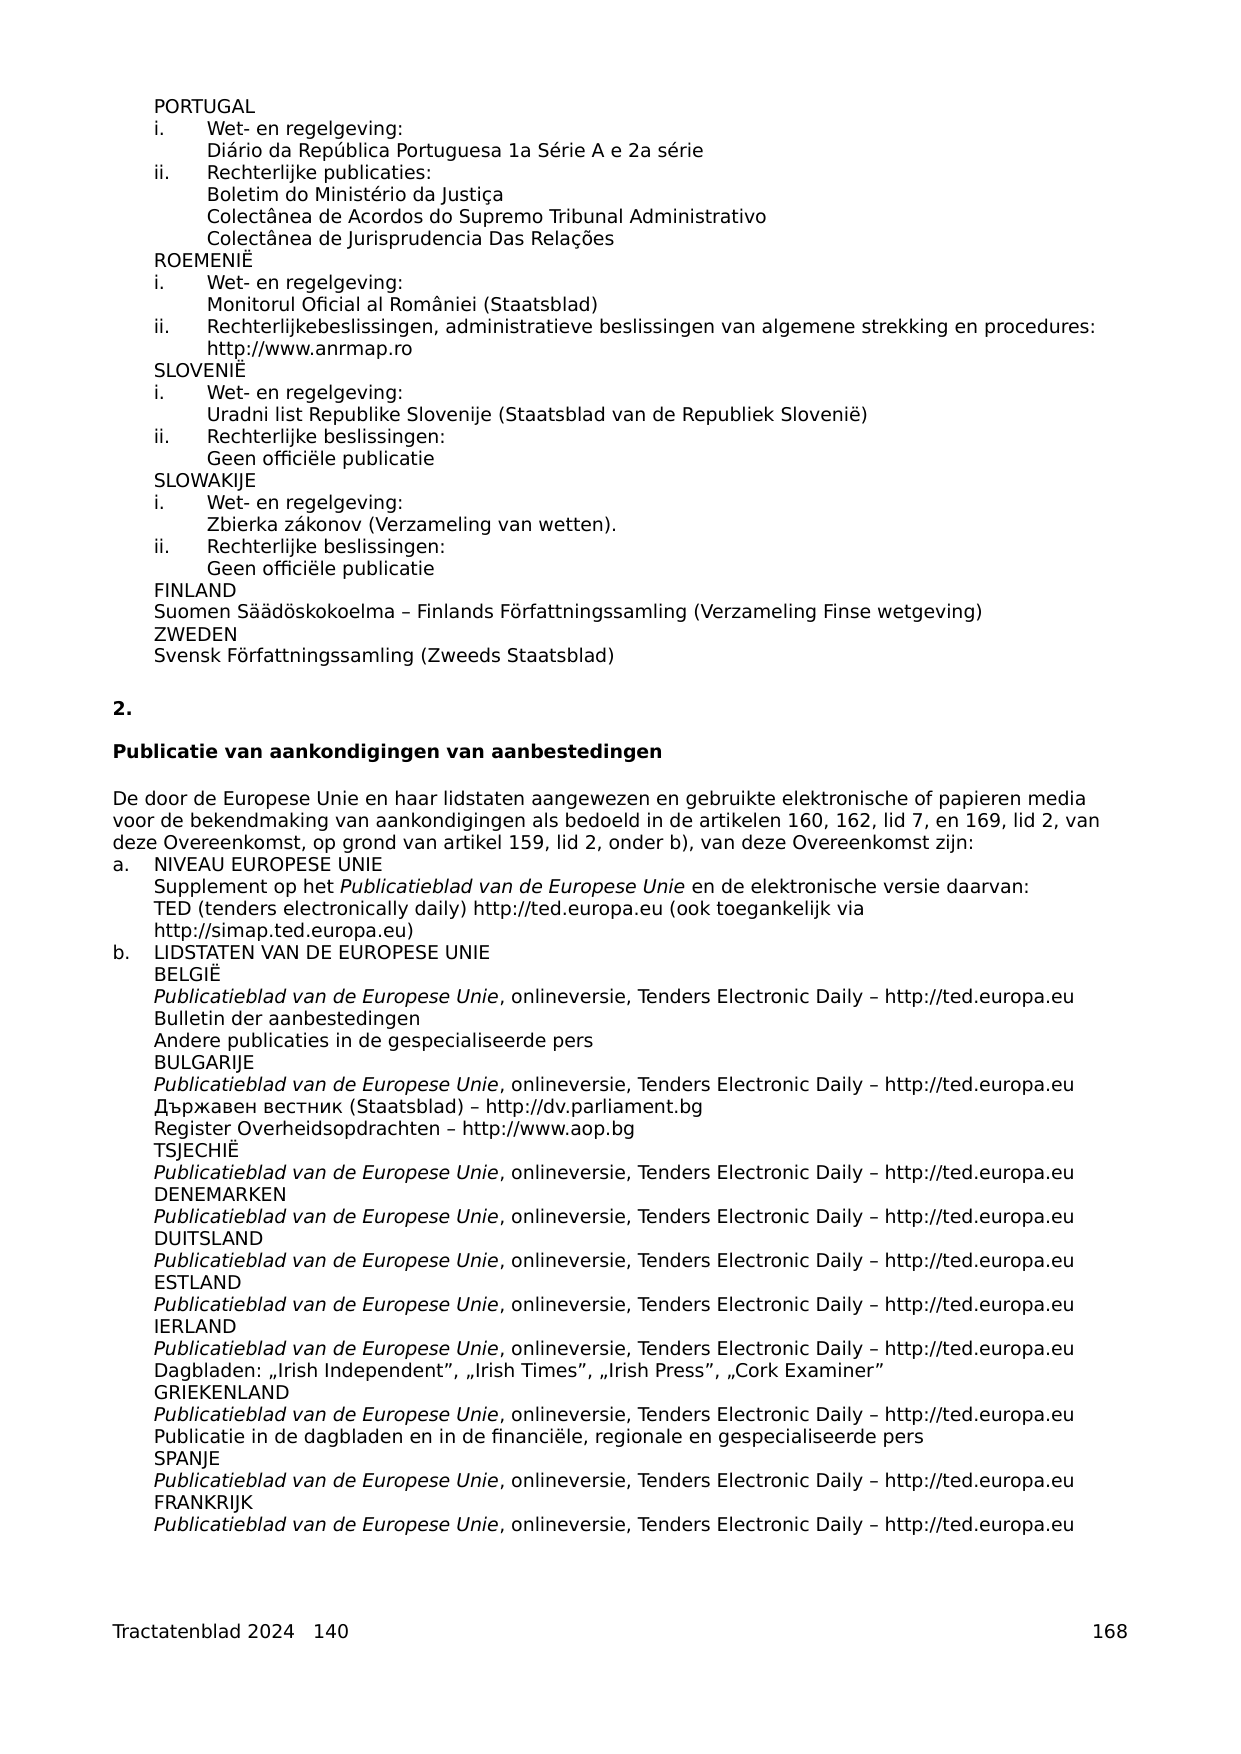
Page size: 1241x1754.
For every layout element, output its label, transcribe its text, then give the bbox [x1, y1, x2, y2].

text Colectânea de Acordos do Supremo Tribunal Administrativo [207, 206, 1128, 228]
text Geen officiële publicatie [207, 448, 1128, 469]
text Diário da República Portuguesa 1a Série A e 2a série [207, 140, 1128, 162]
text De door de Europese Unie en haar lidstaten aangewezen en gebruikte elektronische of papieren media voor de bekendmaking van aankondigingen als bedoeld in de artikelen 160, 162, lid 7, en 169, lid 2, van deze Overeenkomst, op grond van artikel 159, lid 2, onder b), van deze Overeenkomst zijn: [112, 788, 1128, 854]
text Boletim do Ministério da Justiça [207, 184, 1128, 206]
text Suomen Säädöskokoelma – Finlands Författningssamling (Verzameling Finse wetgeving) [153, 601, 1128, 623]
text Register Overheidsopdrachten – http://www.aop.bg [153, 1118, 1128, 1140]
text Andere publicaties in de gespecialiseerde pers [153, 1030, 1128, 1052]
text Svensk Författningssamling (Zweeds Staatsblad) [153, 645, 1128, 667]
text ii. Rechterlijke beslissingen: [153, 426, 1128, 448]
text Publicatieblad van de Europese Unie, onlineversie, Tenders Electronic Daily – http://ted.europa.eu [153, 986, 1128, 1008]
text Publicatieblad van de Europese Unie, onlineversie, Tenders Electronic Daily – http://ted.europa.eu [153, 1250, 1128, 1272]
text Publicatieblad van de Europese Unie, onlineversie, Tenders Electronic Daily – http://ted.europa.eu [153, 1162, 1128, 1184]
text ZWEDEN [153, 623, 1128, 645]
text ii. Rechterlijke publicaties: [153, 162, 1128, 184]
text Publicatieblad van de Europese Unie, onlineversie, Tenders Electronic Daily – http://ted.europa.eu [153, 1074, 1128, 1096]
text Supplement op het Publicatieblad van de Europese Unie en de elektronische versie daarvan: [153, 876, 1128, 898]
text Geen officiële publicatie [207, 557, 1128, 579]
text Publicatieblad van de Europese Unie, onlineversie, Tenders Electronic Daily – http://ted.europa.eu [153, 1514, 1128, 1536]
text BULGARIJE [153, 1052, 1128, 1074]
text Държавен вестник (Staatsblad) – http://dv.parliament.bg [153, 1096, 1128, 1118]
text a. NIVEAU EUROPESE UNIE [112, 854, 1128, 876]
text i. Wet- en regelgeving: [153, 382, 1128, 404]
text GRIEKENLAND [153, 1382, 1128, 1404]
text Publicatieblad van de Europese Unie, onlineversie, Tenders Electronic Daily – http://ted.europa.eu [153, 1338, 1128, 1360]
text Publicatieblad van de Europese Unie, onlineversie, Tenders Electronic Daily – http://ted.europa.eu [153, 1470, 1128, 1492]
text Uradni list Republike Slovenije (Staatsblad van de Republiek Slovenië) [207, 404, 1128, 426]
text TED (tenders electronically daily) http://ted.europa.eu (ook toegankelijk via http://simap.ted.europa.eu) [153, 898, 1128, 942]
text http://www.anrmap.ro [207, 338, 1128, 360]
text DENEMARKEN [153, 1184, 1128, 1206]
text FRANKRIJK [153, 1492, 1128, 1514]
text Publicatieblad van de Europese Unie, onlineversie, Tenders Electronic Daily – http://ted.europa.eu [153, 1294, 1128, 1316]
text ESTLAND [153, 1272, 1128, 1294]
text Bulletin der aanbestedingen [153, 1008, 1128, 1030]
text TSJECHIË [153, 1140, 1128, 1162]
text Publicatieblad van de Europese Unie, onlineversie, Tenders Electronic Daily – http://ted.europa.eu [153, 1206, 1128, 1228]
text FINLAND [153, 579, 1128, 601]
text Colectânea de Jurisprudencia Das Relações [207, 228, 1128, 250]
subtitle 2. Publicatie van aankondigingen van aanbestedingen [112, 697, 1128, 763]
text ii. Rechterlijkebeslissingen, administratieve beslissingen van algemene strekking en procedures: [153, 316, 1128, 338]
text SLOVENIË [153, 360, 1128, 382]
text ROEMENIË [153, 250, 1128, 272]
text Dagbladen: „Irish Independent”, „Irish Times”, „Irish Press”, „Cork Examiner” [153, 1360, 1128, 1382]
text BELGIË [153, 964, 1128, 986]
text SPANJE [153, 1448, 1128, 1470]
text i. Wet- en regelgeving: [153, 492, 1128, 513]
text Publicatie in de dagbladen en in de financiële, regionale en gespecialiseerde pers [153, 1426, 1128, 1448]
text Zbierka zákonov (Verzameling van wetten). [207, 513, 1128, 536]
text Publicatieblad van de Europese Unie, onlineversie, Tenders Electronic Daily – http://ted.europa.eu [153, 1404, 1128, 1426]
text i. Wet- en regelgeving: [153, 118, 1128, 140]
text b. LIDSTATEN VAN DE EUROPESE UNIE [112, 942, 1128, 964]
text SLOWAKIJE [153, 469, 1128, 492]
text Monitorul Oficial al României (Staatsblad) [207, 294, 1128, 316]
text IERLAND [153, 1316, 1128, 1338]
text DUITSLAND [153, 1228, 1128, 1250]
text ii. Rechterlijke beslissingen: [153, 536, 1128, 557]
text PORTUGAL [153, 96, 1128, 118]
text i. Wet- en regelgeving: [153, 272, 1128, 294]
